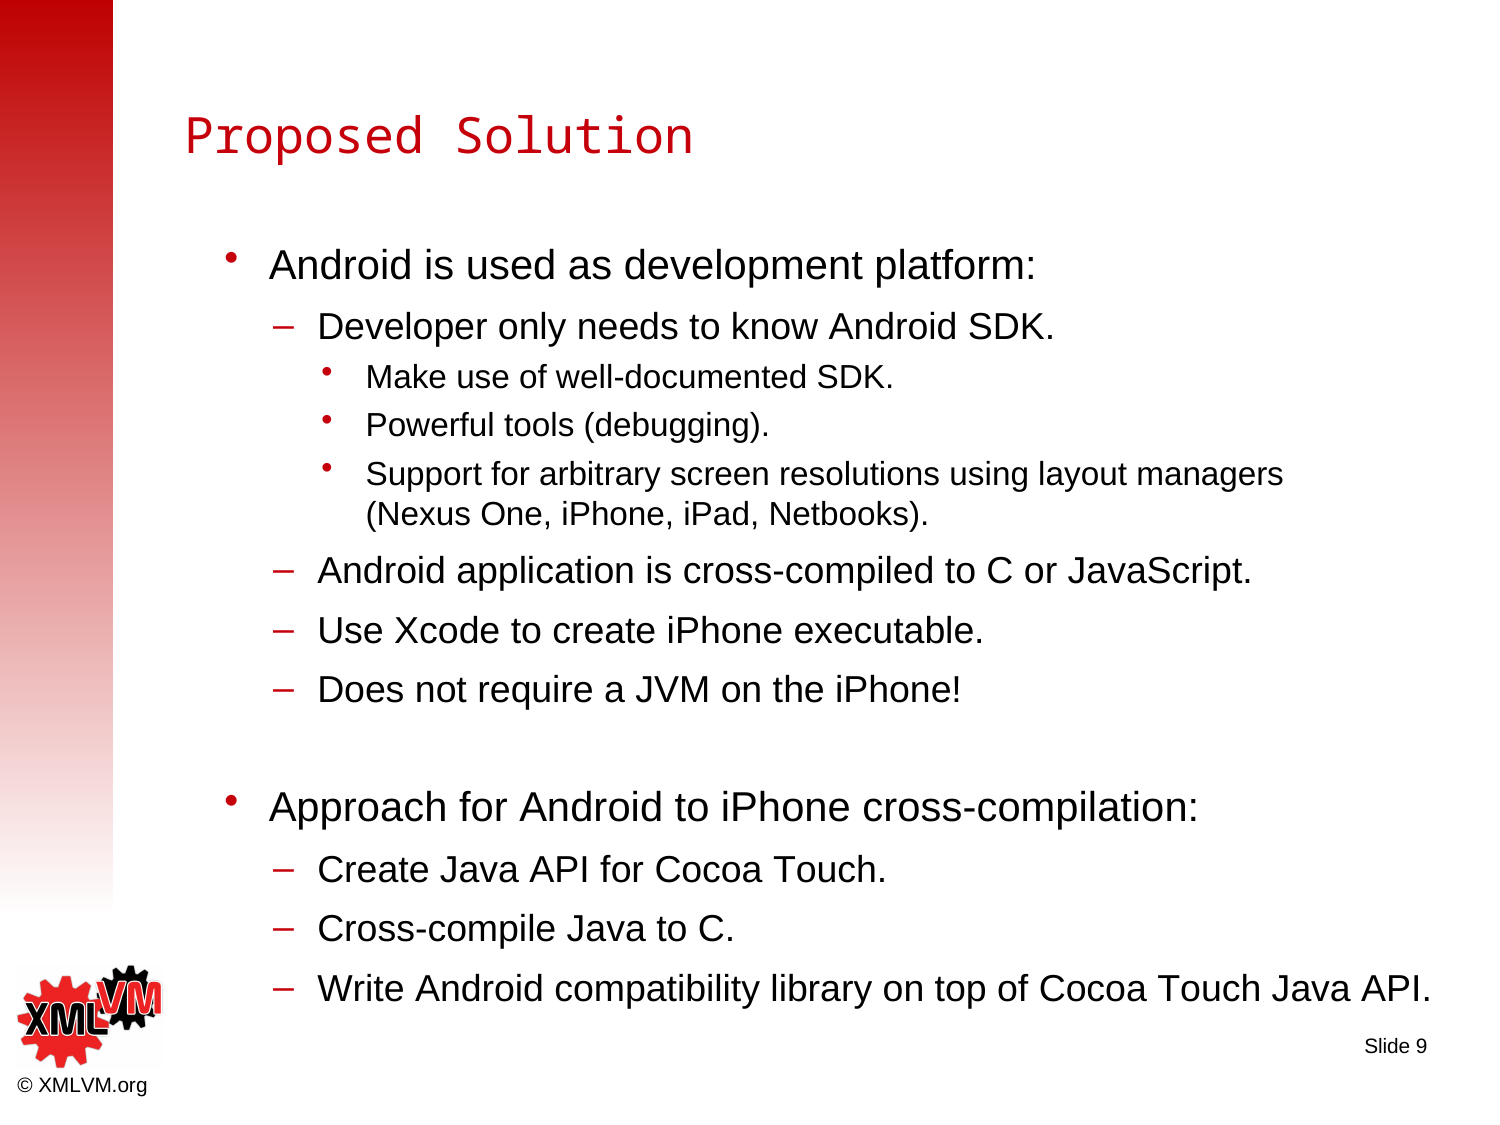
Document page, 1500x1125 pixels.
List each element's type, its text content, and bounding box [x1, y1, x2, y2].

title Proposed Solution [170, 67, 1447, 207]
list Android is used as development platform: Developer only needs to know Android SDK. Make use of well-documented SDK. Powerful tools (debugging). Support for arbitrary screen resolutions using layout managers (Nexus One, iPhone, iPad, Netbooks). Android application is cross-compiled to C or JavaScript. Use Xcode to create iPhone executable. Does not require a JVM on the iPhone! Approach for Android to iPhone cross-compilation: Create Java API for Cocoa Touch. Cross-compile Java to C. Write Android compatibility library on top of Cocoa Touch Java API. [224, 237, 1447, 1009]
picture [16, 964, 164, 1069]
